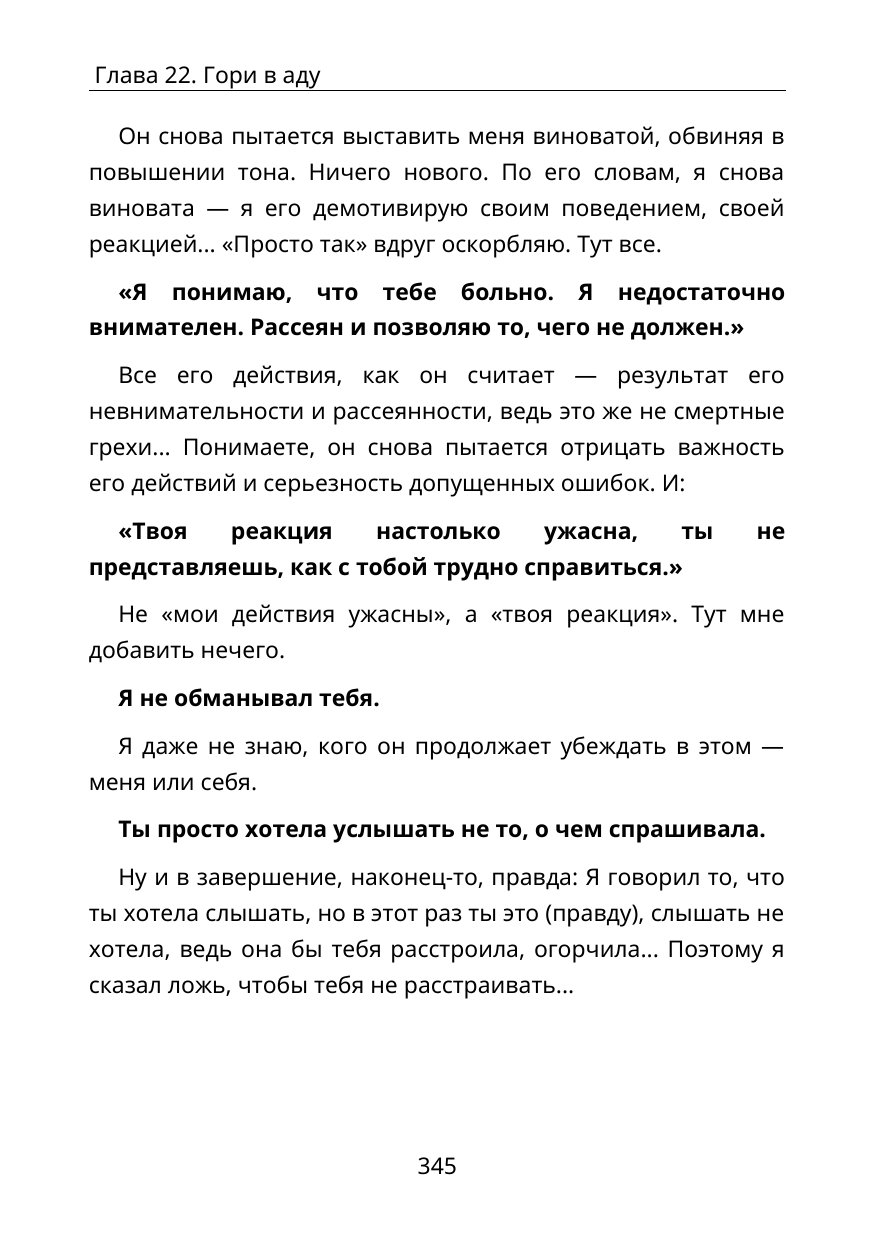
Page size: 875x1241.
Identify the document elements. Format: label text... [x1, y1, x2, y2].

text Он снова пытается выставить меня виноватой, обвиняя в повышении тона. Ничего нового. По его словам, я снова виновата — я его демотивирую своим поведением, своей реакцией... «Просто так» вдруг оскорбляю. Тут все. [88, 120, 786, 259]
text Я даже не знаю, кого он продолжает убеждать в этом — меня или себя. [88, 729, 786, 797]
text «Твоя реакция настолько ужасна, ты не представляешь, как с тобой трудно справиться.» [88, 514, 786, 582]
text Не «мои действия ужасны», а «твоя реакция». Тут мне добавить нечего. [88, 598, 786, 665]
text Ну и в завершение, наконец-то, правда: Я говорил то, что ты хотела слышать, но в этот раз ты это (правду), слышать не хотела, ведь она бы тебя расстроила, огорчила... Поэтому я сказал ложь, чтобы тебя не расстраивать... [88, 861, 786, 1000]
text Ты просто хотела услышать не то, о чем спрашивала. [88, 813, 786, 844]
text Все его действия, как он считает — результат его невнимательности и рассеянности, ведь это же не смертные грехи... Понимаете, он снова пытается отрицать важность его действий и серьезность допущенных ошибок. И: [88, 359, 786, 498]
text «Я понимаю, что тебе больно. Я недостаточно внимателен. Рассеян и позволяю то, чего не должен.» [88, 275, 786, 343]
text Я не обманывал тебя. [88, 682, 786, 713]
